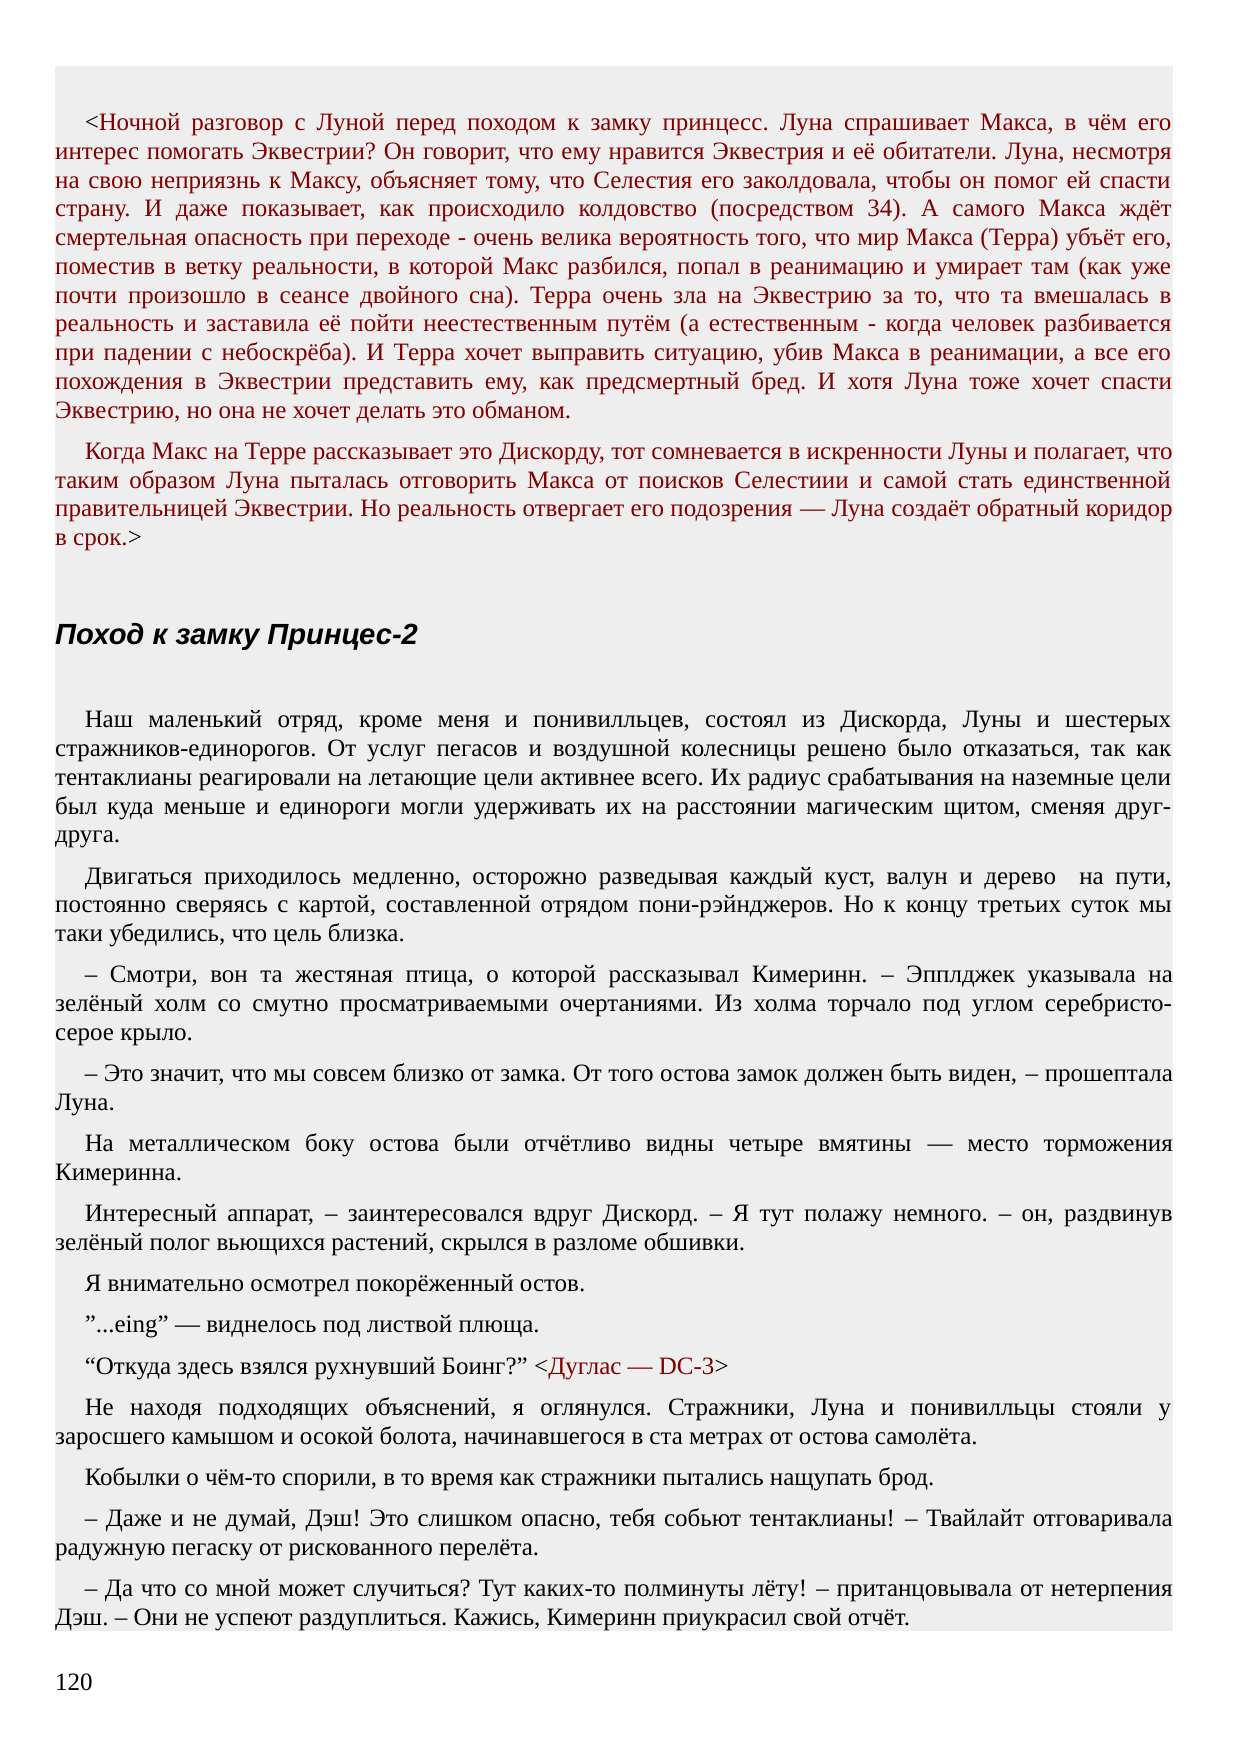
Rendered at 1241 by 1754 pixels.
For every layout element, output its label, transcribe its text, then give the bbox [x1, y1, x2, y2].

text Я внимательно осмотрел покорёженный остов. [55, 1268, 1173, 1297]
text “Откуда здесь взялся рухнувший Боинг?” <Дуглас — DC-3> [55, 1351, 1173, 1379]
subtitle Поход к замку Принцес-2 [55, 617, 1173, 651]
text На металлическом боку остова были отчётливо видны четыре вмятины — место торможения Кимеринна. [55, 1128, 1173, 1186]
text Двигаться приходилось медленно, осторожно разведывая каждый куст, валун и дерево на пути, постоянно сверяясь с картой, составленной отрядом пони-рэйнджеров. Но к концу третьих суток мы таки убедились, что цель близка. [55, 861, 1173, 947]
text Кобылки о чём-то спорили, в то время как стражники пытались нащупать брод. [55, 1462, 1173, 1491]
text Наш маленький отряд, кроме меня и понивилльцев, состоял из Дискорда, Луны и шестерых стражников-единорогов. От услуг пегасов и воздушной колесницы решено было отказаться, так как тентаклианы реагировали на летающие цели активнее всего. Их радиус срабатывания на наземные цели был куда меньше и единороги могли удерживать их на расстоянии магическим щитом, сменяя друг-друга. [55, 704, 1173, 848]
text – Смотри, вон та жестяная птица, о которой рассказывал Кимеринн. – Эпплджек указывала на зелёный холм со смутно просматриваемыми очертаниями. Из холма торчало под углом серебристо-серое крыло. [55, 959, 1173, 1046]
text Не находя подходящих объяснений, я оглянулся. Стражники, Луна и понивилльцы стояли у заросшего камышом и осокой болота, начинавшегося в ста метрах от остова самолёта. [55, 1392, 1173, 1449]
text Интересный аппарат, – заинтересовался вдруг Дискорд. – Я тут полажу немного. – он, раздвинув зелёный полог вьющихся растений, скрылся в разломе обшивки. [55, 1198, 1173, 1256]
text – Это значит, что мы совсем близко от замка. От того остова замок должен быть виден, – прошептала Луна. [55, 1058, 1173, 1116]
text ”...eing” — виднелось под листвой плюща. [55, 1309, 1173, 1338]
text – Да что со мной может случиться? Тут каких-то полминуты лёту! – пританцовывала от нетерпения Дэш. – Они не успеют раздуплиться. Кажись, Кимеринн приукрасил свой отчёт. [55, 1573, 1173, 1631]
text Когда Макс на Терре рассказывает это Дискорду, тот сомневается в искренности Луны и полагает, что таким образом Луна пыталась отговорить Макса от поисков Селестиии и самой стать единственной правительницей Эквестрии. Но реальность отвергает его подозрения — Луна создаёт обратный коридор в срок.> [55, 436, 1173, 551]
text <Ночной разговор с Луной перед походом к замку принцесс. Луна спрашивает Макса, в чём его интерес помогать Эквестрии? Он говорит, что ему нравится Эквестрия и её обитатели. Луна, несмотря на свою неприязнь к Максу, объясняет тому, что Селестия его заколдовала, чтобы он помог ей спасти страну. И даже показывает, как происходило колдовство (посредством 34). А самого Макса ждёт смертельная опасность при переходе - очень велика вероятность того, что мир Макса (Терра) убъёт его, поместив в ветку реальности, в которой Макс разбился, попал в реанимацию и умирает там (как уже почти произошло в сеансе двойного сна). Терра очень зла на Эквестрию за то, что та вмешалась в реальность и заставила её пойти неестественным путём (а естественным - когда человек разбивается при падении с небоскрёба). И Терра хочет выправить ситуацию, убив Макса в реанимации, а все его похождения в Эквестрии представить ему, как предсмертный бред. И хотя Луна тоже хочет спасти Эквестрию, но она не хочет делать это обманом. [55, 107, 1173, 423]
text – Даже и не думай, Дэш! Это слишком опасно, тебя собьют тентаклианы! – Твайлайт отговаривала радужную пегаску от рискованного перелёта. [55, 1503, 1173, 1561]
